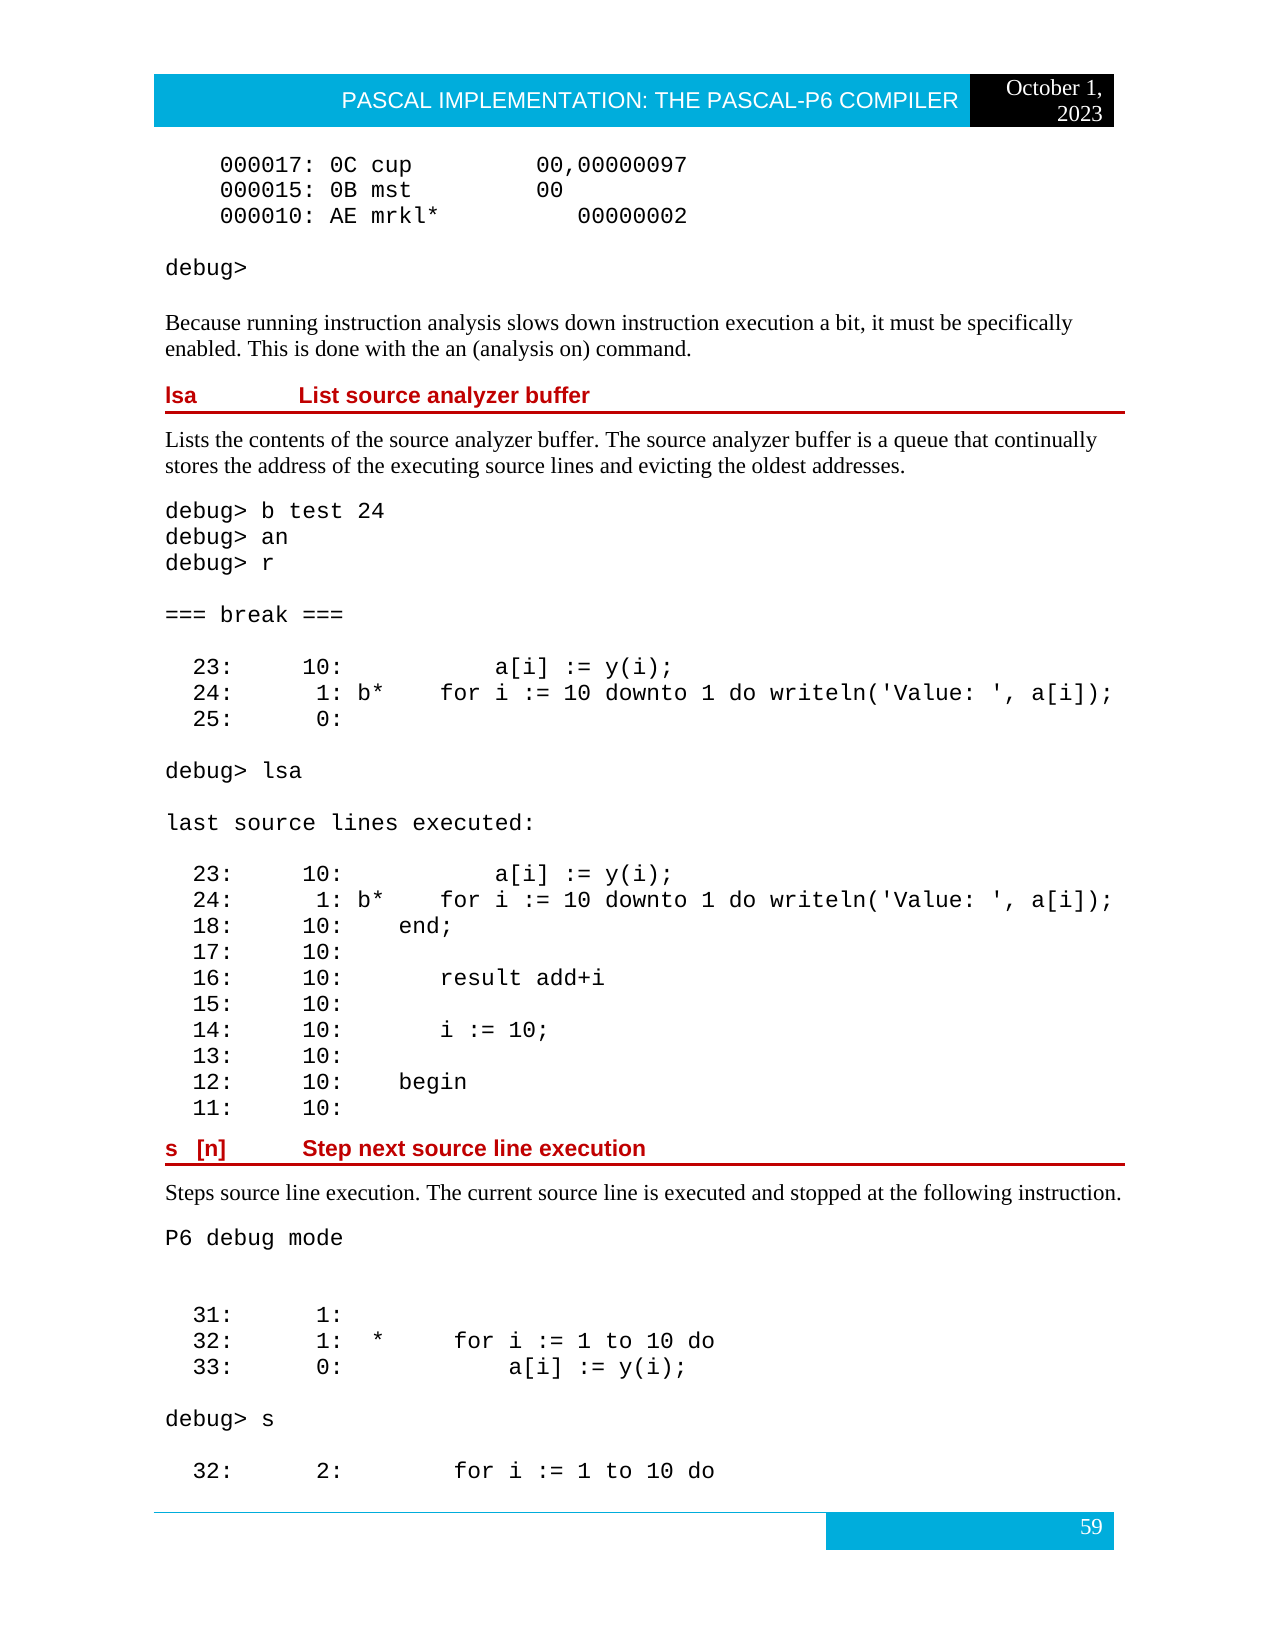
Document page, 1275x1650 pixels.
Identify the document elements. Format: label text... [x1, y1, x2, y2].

text 000015: 0B mst 00 [165, 179, 1125, 205]
text 33: 0: a[i] := y(i); [165, 1356, 1125, 1382]
text debug> [165, 257, 1125, 283]
text Because running instruction analysis slows down instruction execution a bit, it must be specifically enabled. This is done with the an (analysis on) command. [165, 308, 1125, 361]
text 12: 10: begin [165, 1070, 1125, 1096]
text 17: 10: [165, 941, 1125, 967]
text 24: 1: b* for i := 10 downto 1 do writeln('Value: ', a[i]); [165, 681, 1125, 707]
text 32: 1: * for i := 1 to 10 do [165, 1330, 1125, 1356]
text 13: 10: [165, 1044, 1125, 1070]
text P6 debug mode [165, 1226, 1125, 1252]
text 23: 10: a[i] := y(i); [165, 863, 1125, 889]
text debug> lsa [165, 759, 1125, 785]
text 24: 1: b* for i := 10 downto 1 do writeln('Value: ', a[i]); [165, 889, 1125, 915]
text debug> r [165, 552, 1125, 577]
text 000010: AE mrkl* 00000002 [165, 205, 1125, 231]
text Lists the contents of the source analyzer buffer. The source analyzer buffer is a queue that continually stores the address of the executing source lines and evicting the oldest addresses. [165, 426, 1125, 479]
text Steps source line execution. The current source line is executed and stopped at the following instruction. [165, 1179, 1125, 1205]
text 15: 10: [165, 992, 1125, 1018]
text debug> an [165, 526, 1125, 552]
text === break === [165, 603, 1125, 629]
text 23: 10: a[i] := y(i); [165, 655, 1125, 681]
text 31: 1: [165, 1304, 1125, 1330]
text debug> s [165, 1407, 1125, 1433]
text 11: 10: [165, 1096, 1125, 1122]
text 16: 10: result add+i [165, 967, 1125, 992]
text last source lines executed: [165, 811, 1125, 837]
text 32: 2: for i := 1 to 10 do [165, 1459, 1125, 1485]
subtitle s [n] Step next source line execution [165, 1135, 1125, 1163]
text 000017: 0C cup 00,00000097 [165, 153, 1125, 179]
text debug> b test 24 [165, 500, 1125, 526]
subtitle lsa List source analyzer buffer [165, 382, 1125, 411]
text 18: 10: end; [165, 915, 1125, 941]
text 25: 0: [165, 707, 1125, 733]
text 14: 10: i := 10; [165, 1018, 1125, 1044]
